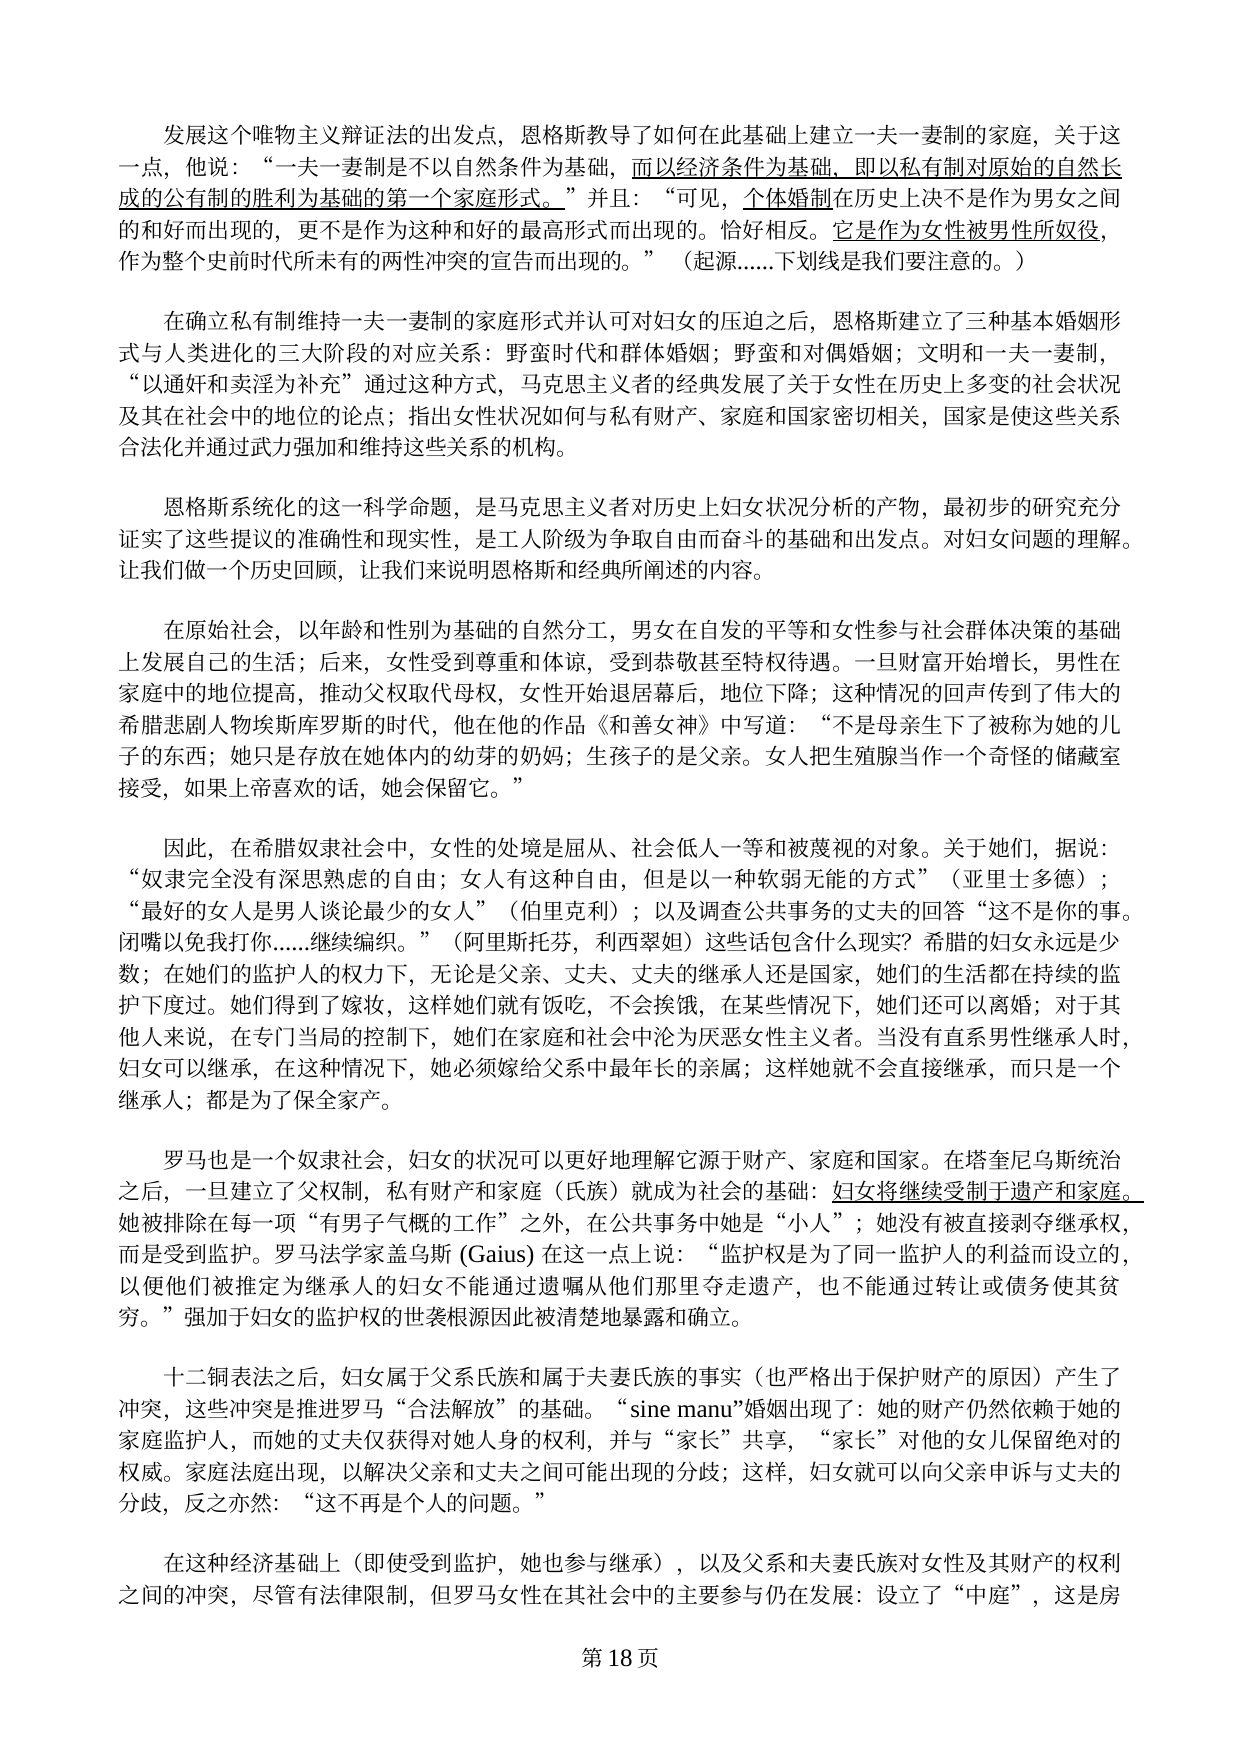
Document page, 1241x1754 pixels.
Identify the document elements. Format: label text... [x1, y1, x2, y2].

text 在确立私有制维持一夫一妻制的家庭形式并认可对妇女的压迫之后，恩格斯建立了三种基本婚姻形式与人类进化的三大阶段的对应关系：野蛮时代和群体婚姻；野蛮和对偶婚姻；文明和一夫一妻制，“以通奸和卖淫为补充”通过这种方式，马克思主义者的经典发展了关于女性在历史上多变的社会状况及其在社会中的地位的论点；指出女性状况如何与私有财产、家庭和国家密切相关，国家是使这些关系合法化并通过武力强加和维持这些关系的机构。 [118, 304, 1122, 462]
text 因此，在希腊奴隶社会中，女性的处境是屈从、社会低人一等和被蔑视的对象。关于她们，据说：“奴隶完全没有深思熟虑的自由；女人有这种自由，但是以一种软弱无能的方式”（亚里士多德）； “最好的女人是男人谈论最少的女人”（伯里克利）；以及调查公共事务的丈夫的回答“这不是你的事。闭嘴以免我打你......继续编织。”（阿里斯托芬，利西翠妲）这些话包含什么现实？希腊的妇女永远是少数；在她们的监护人的权力下，无论是父亲、丈夫、丈夫的继承人还是国家，她们的生活都在持续的监护下度过。她们得到了嫁妆，这样她们就有饭吃，不会挨饿，在某些情况下，她们还可以离婚；对于其他人来说，在专门当局的控制下，她们在家庭和社会中沦为厌恶女性主义者。当没有直系男性继承人时，妇女可以继承，在这种情况下，她必须嫁给父系中最年长的亲属；这样她就不会直接继承，而只是一个继承人；都是为了保全家产。 [118, 831, 1122, 1114]
text 在这种经济基础上（即使受到监护，她也参与继承），以及父系和夫妻氏族对女性及其财产的权利之间的冲突，尽管有法律限制，但罗马女性在其社会中的主要参与仍在发展：设立了“中庭”，这是房 [118, 1547, 1122, 1609]
text 罗马也是一个奴隶社会，妇女的状况可以更好地理解它源于财产、家庭和国家。在塔奎尼乌斯统治之后，一旦建立了父权制，私有财产和家庭（氏族）就成为社会的基础：妇女将继续受制于遗产和家庭。她被排除在每一项“有男子气概的工作”之外，在公共事务中她是“小人”；她没有被直接剥夺继承权，而是受到监护。罗马法学家盖乌斯 (Gaius) 在这一点上说：“监护权是为了同一监护人的利益而设立的，以便他们被推定为继承人的妇女不能通过遗嘱从他们那里夺走遗产，也不能通过转让或债务使其贫穷。”强加于妇女的监护权的世袭根源因此被清楚地暴露和确立。 [118, 1143, 1122, 1332]
text 恩格斯系统化的这一科学命题，是马克思主义者对历史上妇女状况分析的产物，最初步的研究充分证实了这些提议的准确性和现实性，是工人阶级为争取自由而奋斗的基础和出发点。对妇女问题的理解。让我们做一个历史回顾，让我们来说明恩格斯和经典所阐述的内容。 [118, 491, 1122, 585]
text 十二铜表法之后，妇女属于父系氏族和属于夫妻氏族的事实（也严格出于保护财产的原因）产生了冲突，这些冲突是推进罗马“合法解放”的基础。“sine manu”婚姻出现了：她的财产仍然依赖于她的家庭监护人，而她的丈夫仅获得对她人身的权利，并与“家长”共享，“家长”对他的女儿保留绝对的权威。家庭法庭出现，以解决父亲和丈夫之间可能出现的分歧；这样，妇女就可以向父亲申诉与丈夫的分歧，反之亦然：“这不再是个人的问题。” [118, 1361, 1122, 1518]
text 发展这个唯物主义辩证法的出发点，恩格斯教导了如何在此基础上建立一夫一妻制的家庭，关于这一点，他说：“一夫一妻制是不以自然条件为基础，而以经济条件为基础，即以私有制对原始的自然长成的公有制的胜利为基础的第一个家庭形式。”并且：“可见，个体婚制在历史上决不是作为男女之间的和好而出现的，更不是作为这种和好的最高形式而出现的。恰好相反。它是作为女性被男性所奴役，作为整个史前时代所未有的两性冲突的宣告而出现的。” （起源......下划线是我们要注意的。） [118, 118, 1122, 276]
text 在原始社会，以年龄和性别为基础的自然分工，男女在自发的平等和女性参与社会群体决策的基础上发展自己的生活；后来，女性受到尊重和体谅，受到恭敬甚至特权待遇。一旦财富开始增长，男性在家庭中的地位提高，推动父权取代母权，女性开始退居幕后，地位下降；这种情况的回声传到了伟大的希腊悲剧人物埃斯库罗斯的时代，他在他的作品《和善女神》中写道：“不是母亲生下了被称为她的儿子的东西；她只是存放在她体内的幼芽的奶妈；生孩子的是父亲。女人把生殖腺当作一个奇怪的储藏室接受，如果上帝喜欢的话，她会保留它。” [118, 614, 1122, 802]
